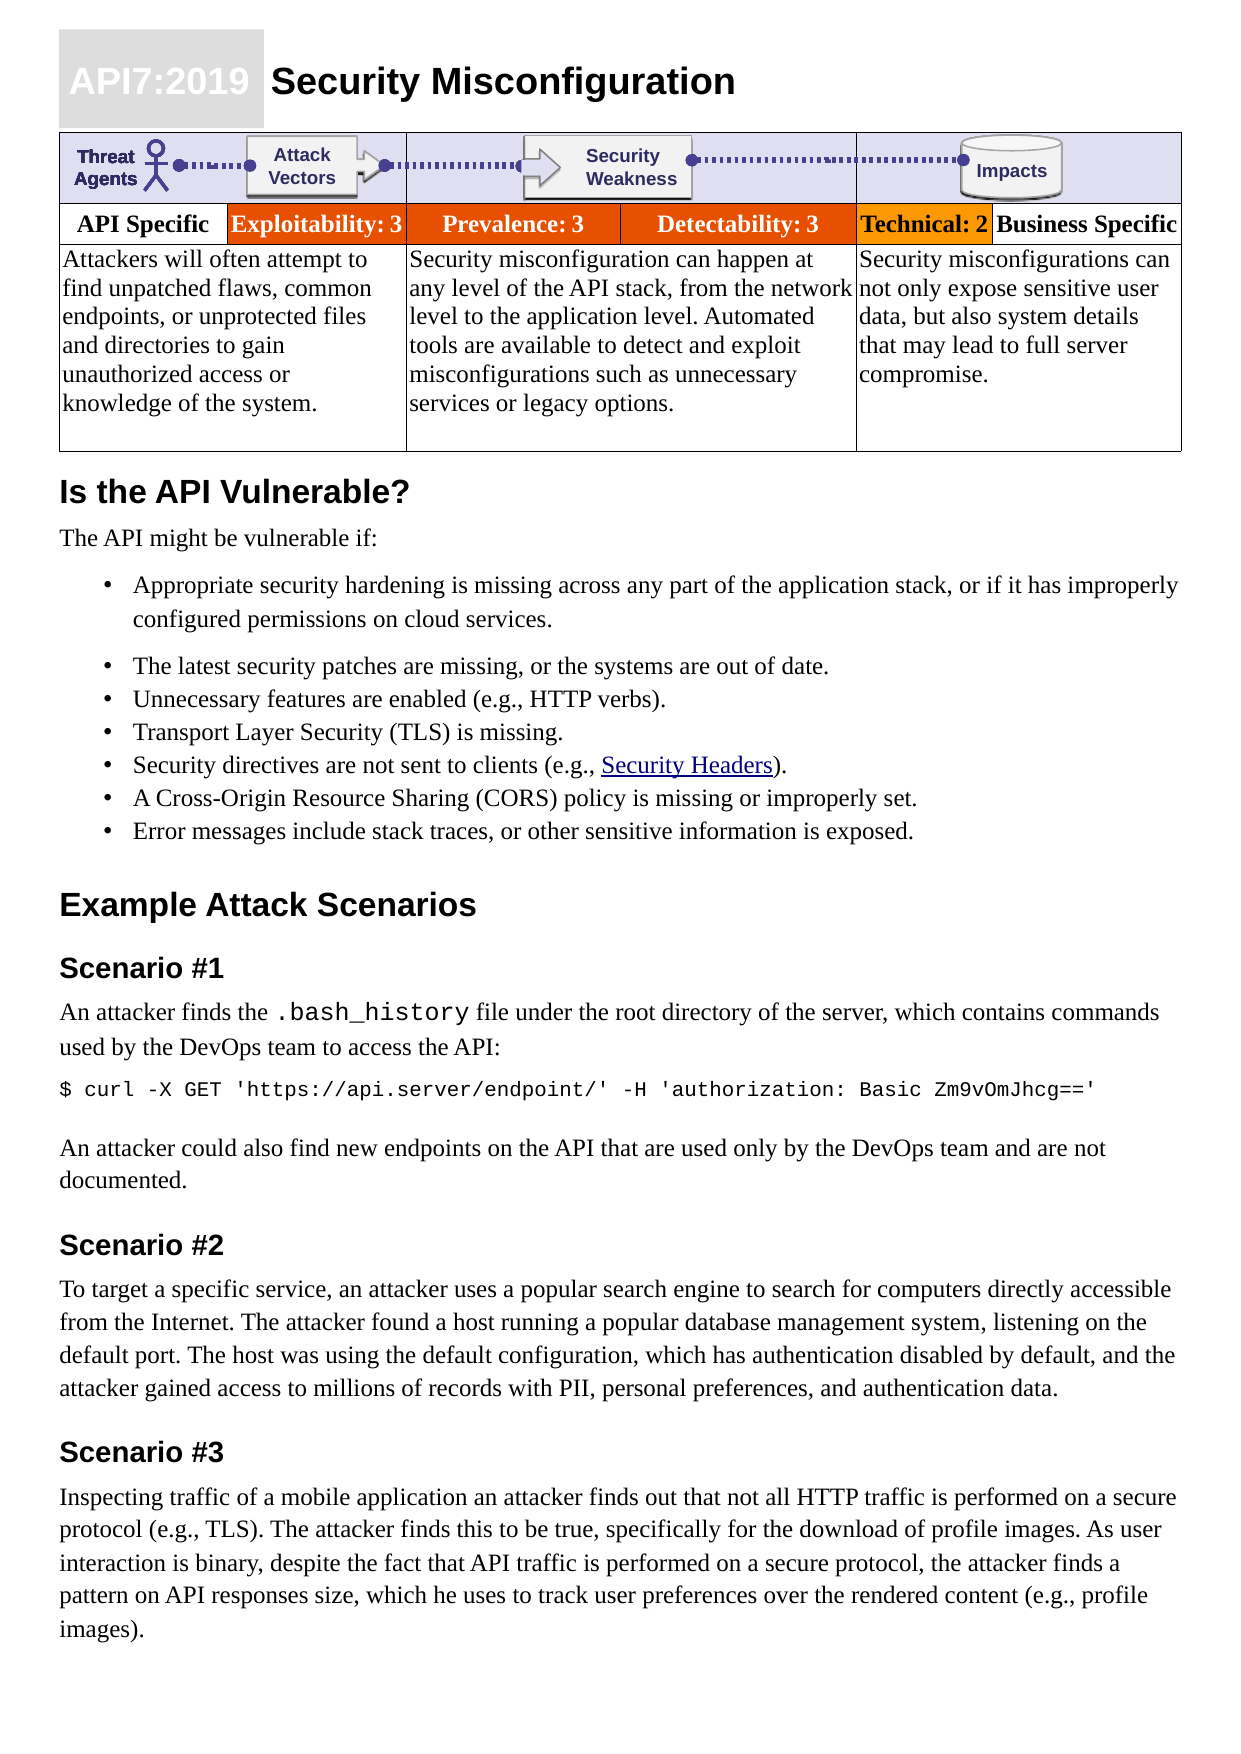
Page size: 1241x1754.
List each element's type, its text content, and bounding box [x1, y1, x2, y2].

text Inspecting traffic of a mobile application an attacker finds out that not all HTTP traffic is performed on a secure protocol (e.g., TLS). The attacker finds this to be true, specifically for the download of profile images. As user interaction is binary, despite the fact that API traffic is performed on a secure protocol, the attacker finds a pattern on API responses size, which he uses to track user preferences over the rendered content (e.g., profile images). [59, 1482, 1181, 1642]
list Transport Layer Security (TLS) is missing. [103, 717, 1181, 746]
table_cell Detectability: 3 [621, 204, 856, 244]
text The API might be vulnerable if: [59, 523, 1181, 552]
table_header [407, 133, 620, 203]
subtitle Is the API Vulnerable? [59, 472, 1181, 511]
table_header [60, 133, 227, 203]
text $ curl -X GET 'https://api.server/endpoint/' -H 'authorization: Basic Zm9vOmJhcg==' [59, 1079, 1181, 1103]
table_cell Prevalence: 3 [407, 204, 620, 244]
table_cell Business Specific [993, 204, 1181, 244]
list A Cross-Origin Resource Sharing (CORS) policy is missing or improperly set. [103, 783, 1181, 812]
table_cell API Specific [60, 204, 227, 244]
list Error messages include stack traces, or other sensitive information is exposed. [103, 816, 1181, 845]
text To target a specific service, an attacker uses a popular search engine to search for computers directly accessible from the Internet. The attacker found a host running a popular database management system, listening on the default port. The host was using the default configuration, which has authentication disabled by default, and the attacker gained access to millions of records with PII, personal preferences, and authentication data. [59, 1274, 1181, 1402]
table_cell Technical: 2 [857, 204, 992, 244]
table_header [227, 133, 406, 203]
subtitle Scenario #2 [59, 1228, 1181, 1262]
table_header [992, 133, 1181, 203]
table_cell Security misconfiguration can happen at any level of the API stack, from the network level to the application level. Automated tools are available to detect and exploit misconfigurations such as unnecessary services or legacy options. [407, 245, 856, 451]
table_header [620, 133, 856, 203]
list Unnecessary features are enabled (e.g., HTTP verbs). [103, 684, 1181, 713]
table_cell Attackers will often attempt to find unpatched flaws, common endpoints, or unprotected files and directories to gain unauthorized access or knowledge of the system. [60, 245, 406, 451]
table_cell Security misconfigurations can not only expose sensitive user data, but also system details that may lead to full server compromise. [857, 245, 1181, 451]
list Appropriate security hardening is missing across any part of the application stack, or if it has improperly configured permissions on cloud services. [103, 571, 1181, 632]
list Security directives are not sent to clients (e.g., Security Headers). [103, 750, 1181, 779]
text An attacker could also find new endpoints on the API that are used only by the DevOps team and are not documented. [59, 1133, 1181, 1194]
subtitle Scenario #1 [59, 951, 1181, 984]
table_cell Exploitability: 3 [228, 204, 406, 244]
subtitle Scenario #3 [59, 1435, 1181, 1469]
table_header [857, 133, 992, 203]
list The latest security patches are missing, or the systems are out of date. [103, 651, 1181, 680]
subtitle Example Attack Scenarios [59, 885, 1181, 923]
text An attacker finds the .bash_history file under the root directory of the server, which contains commands used by the DevOps team to access the API: [59, 997, 1181, 1061]
